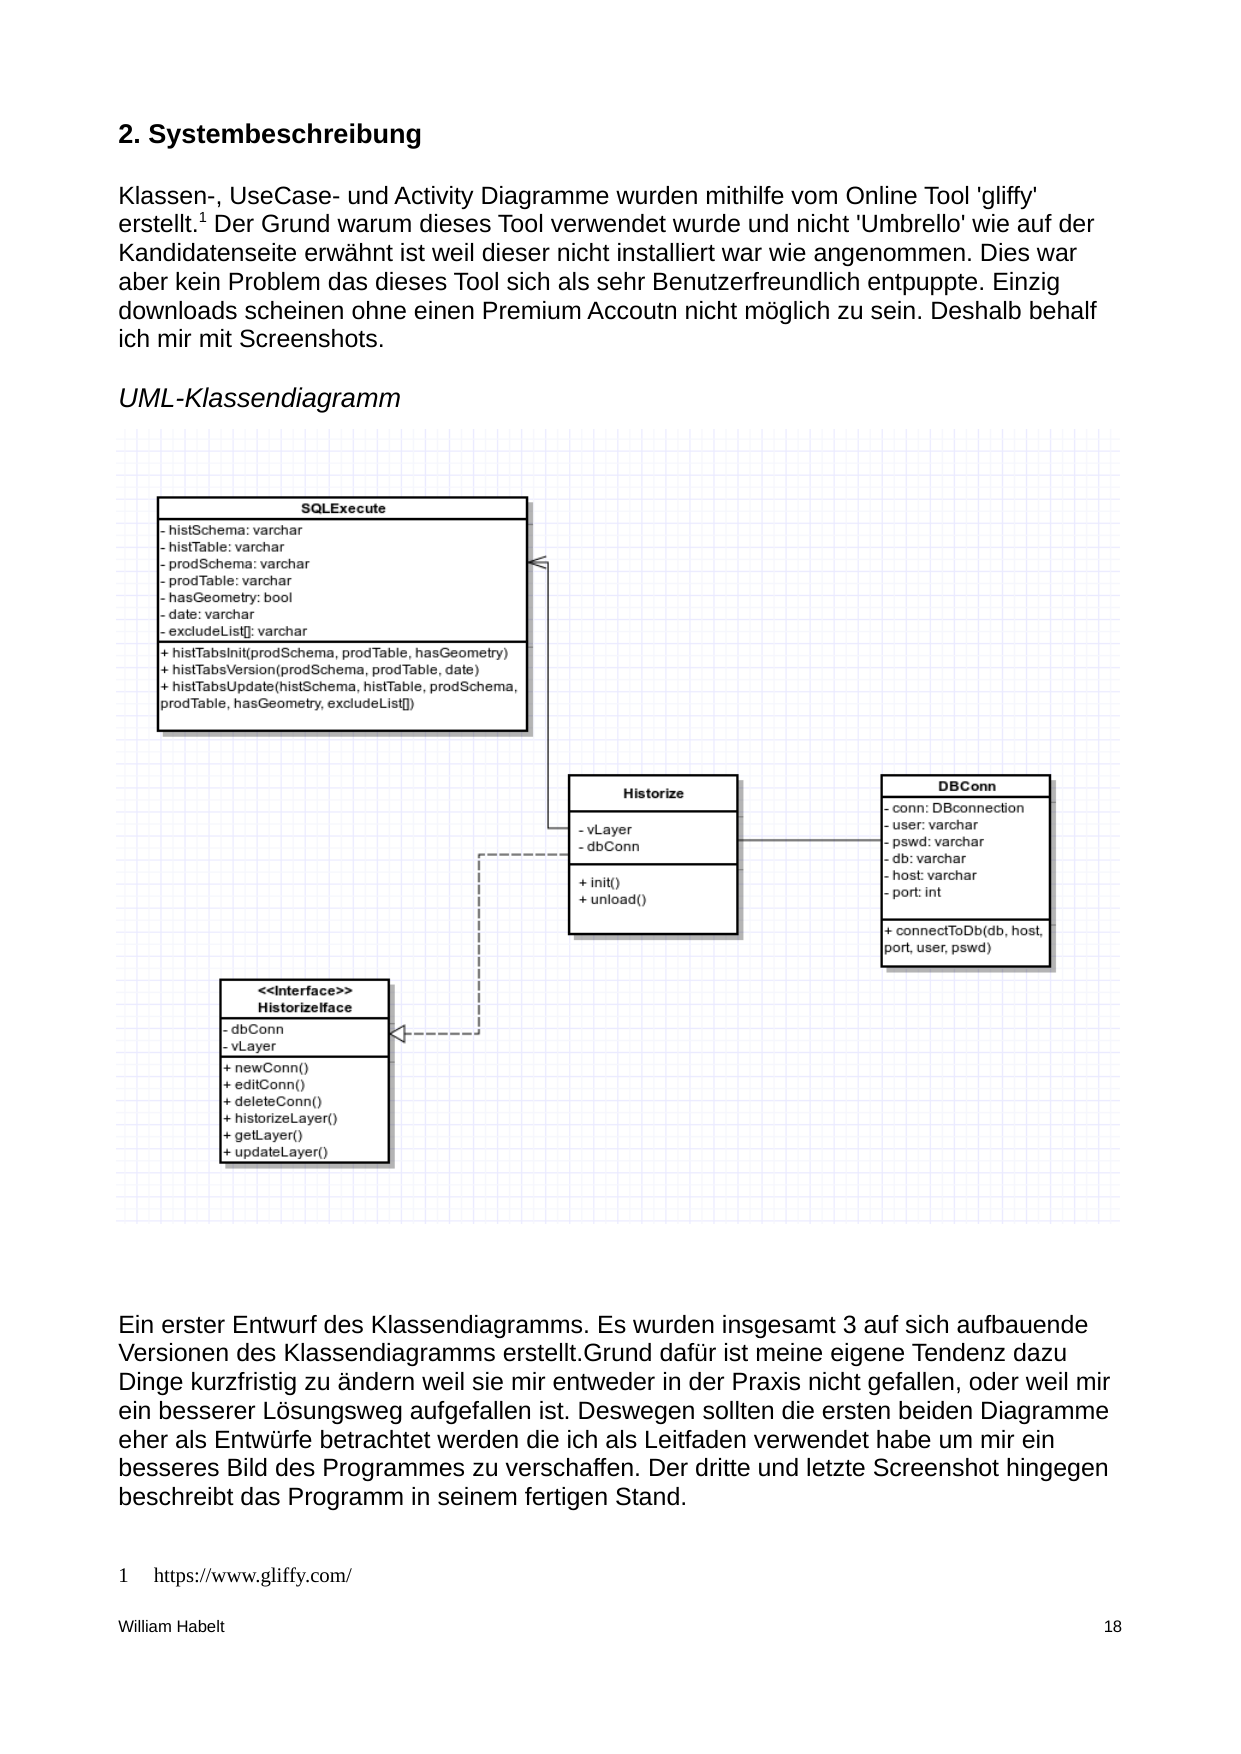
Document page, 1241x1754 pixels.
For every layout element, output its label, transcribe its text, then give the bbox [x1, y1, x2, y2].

text 2. Systembeschreibung [118, 118, 1122, 149]
text Klassen-, UseCase- und Activity Diagramme wurden mithilfe vom Online Tool 'gliffy' erstellt. Der Grund warum dieses Tool verwendet wurde und nicht 'Umbrello' wie auf der Kandidatenseite erwähnt ist weil dieser nicht installiert war wie angenommen. Dies war aber kein Problem das dieses Tool sich als sehr Benutzerfreundlich entpuppte. Einzig downloads scheinen ohne einen Premium Accoutn nicht möglich zu sein. Deshalb behalf ich mir mit Screenshots. [118, 181, 1122, 353]
text Ein erster Entwurf des Klassendiagramms. Es wurden insgesamt 3 auf sich aufbauende Versionen des Klassendiagramms erstellt.Grund dafür ist meine eigene Tendenz dazu Dinge kurzfristig zu ändern weil sie mir entweder in der Praxis nicht gefallen, oder weil mir ein besserer Lösungsweg aufgefallen ist. Deswegen sollten die ersten beiden Diagramme eher als Entwürfe betrachtet werden die ich als Leitfaden verwendet habe um mir ein besseres Bild des Programmes zu verschaffen. Der dritte und letzte Screenshot hingegen beschreibt das Programm in seinem fertigen Stand. [118, 1310, 1122, 1511]
text https://www.gliffy.com/ [118, 1563, 1122, 1587]
text UML-Klassendiagramm [118, 382, 1122, 413]
picture [116, 429, 1120, 1224]
